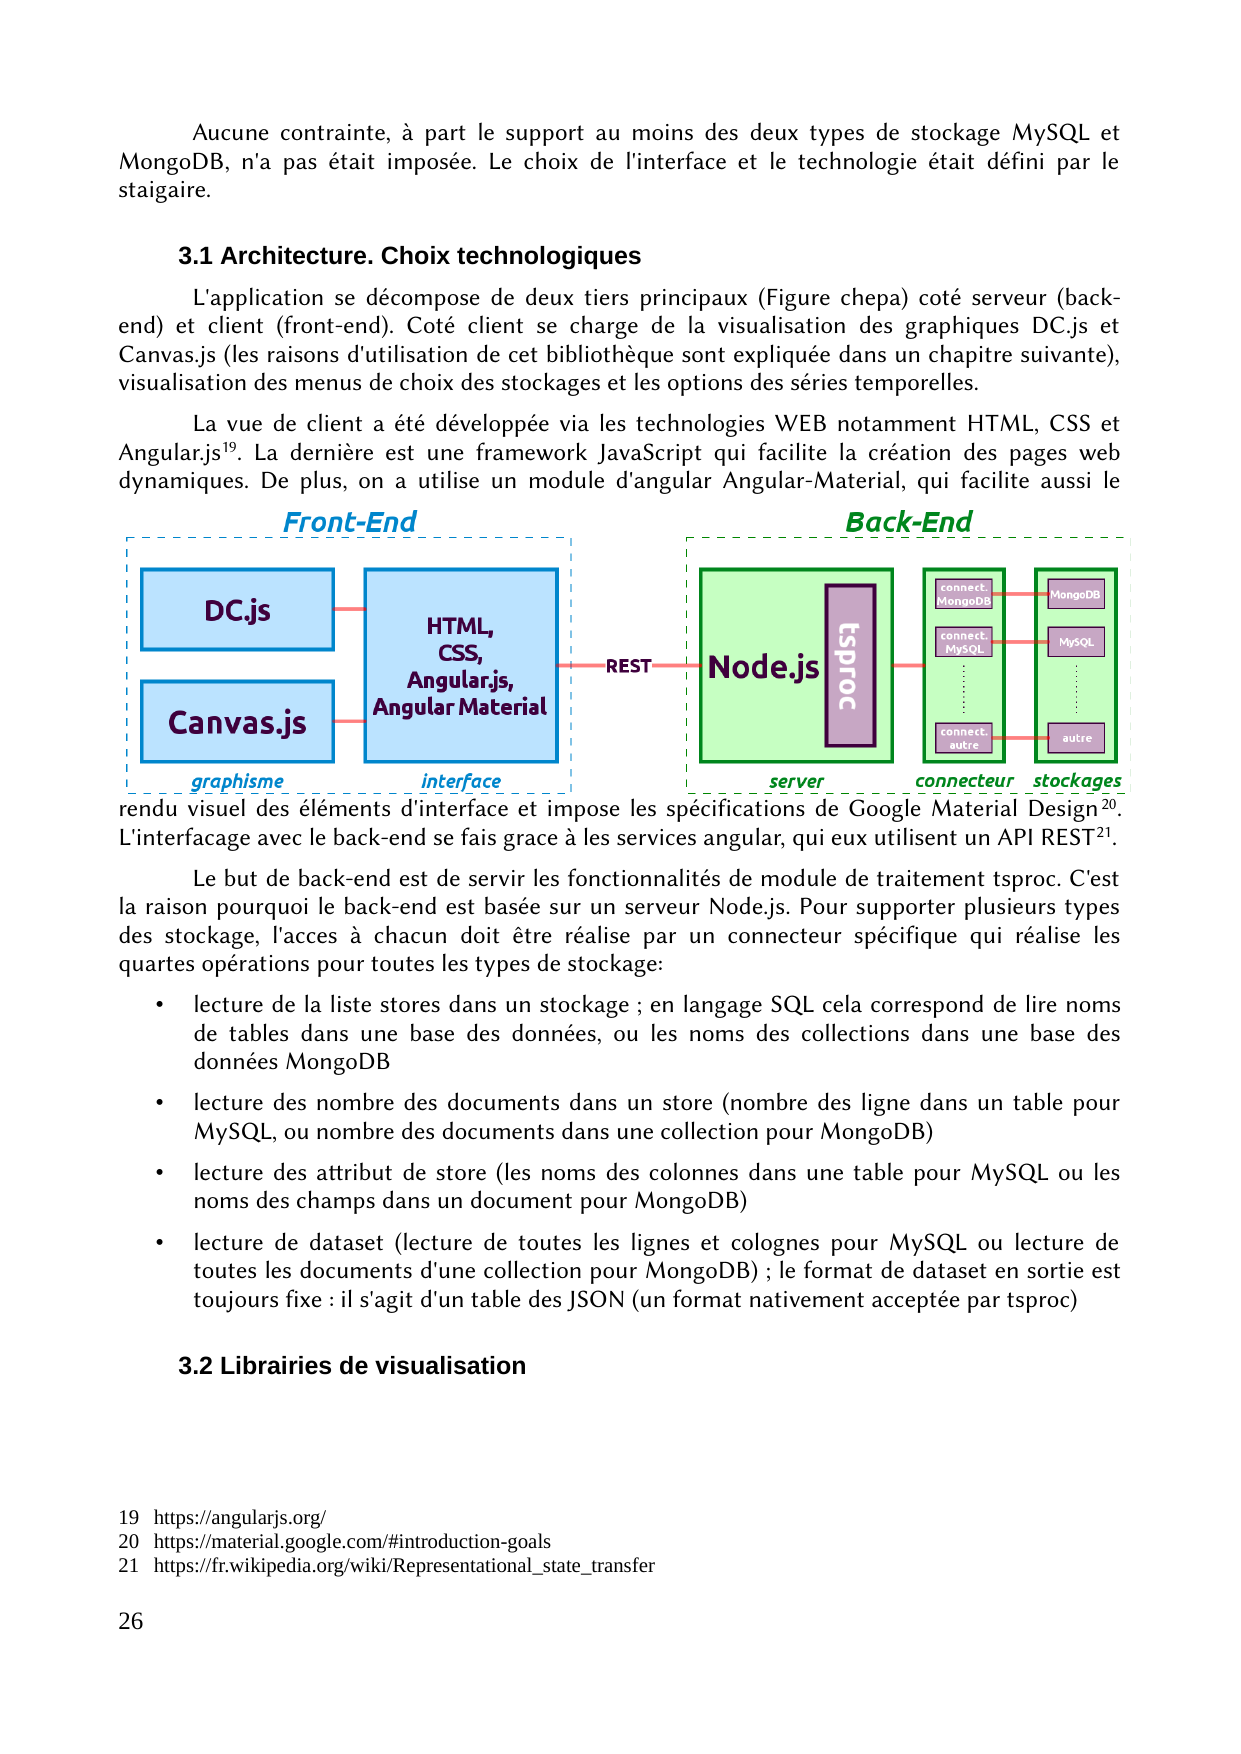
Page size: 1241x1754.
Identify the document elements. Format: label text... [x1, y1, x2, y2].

text https://material.google.com/#introduction-goals [118, 1529, 1122, 1553]
list lecture des nombre des documents dans un store (nombre des ligne dans un table pour MySQL, ou nombre des documents dans une collection pour MongoDB) [156, 1088, 1122, 1145]
text Le but de back-end est de servir les fonctionnalités de module de traitement tsproc. C'est la raison pourquoi le back-end est basée sur un serveur Node.js. Pour supporter plusieurs types des stockage, l'acces à chacun doit être réalise par un connecteur spécifique qui réalise les quartes opérations pour toutes les types de stockage: [118, 863, 1122, 978]
picture [405, 520, 410, 528]
subtitle Architecture. Choix technologiques [118, 241, 1122, 270]
text La vue de client a été développée via les technologies WEB notamment HTML, CSS et Angular.js. La dernière est une framework JavaScript qui facilite la création des pages web dynamiques. De plus, on a utilise un module d'angular Angular-Material, qui facilite aussi le rendu visuel des éléments d'interface et impose les spécifications de Google Material Design. L'interfacage avec le back-end se fais grace à les services angular, qui eux utilisent un API REST. [118, 409, 1122, 851]
subtitle Librairies de visualisation [118, 1351, 1122, 1379]
text L'application se décompose de deux tiers principaux (Figure chepa) coté serveur (back-end) et client (front-end). Coté client se charge de la visualisation des graphiques DC.js et Canvas.js (les raisons d'utilisation de cet bibliothèque sont expliquée dans un chapitre suivante), visualisation des menus de choix des stockages et les options des séries temporelles. [118, 282, 1122, 397]
text Aucune contrainte, à part le support au moins des deux types de stockage MySQL et MongoDB, n'a pas était imposée. Le choix de l'interface et le technologie était défini par le staigaire. [118, 118, 1122, 204]
text https://fr.wikipedia.org/wiki/Representational_state_transfer [118, 1553, 1122, 1577]
list lecture de dataset (lecture de toutes les lignes et colognes pour MySQL ou lecture de toutes les documents d'une collection pour MongoDB) ; le format de dataset en sortie est toujours fixe : il s'agit d'un table des JSON (un format nativement acceptée par tsproc) [156, 1227, 1122, 1313]
text https://angularjs.org/ [118, 1505, 1122, 1529]
list lecture de la liste stores dans un stockage ; en langage SQL cela correspond de lire noms de tables dans une base des données, ou les noms des collections dans une base des données MongoDB [156, 990, 1122, 1076]
list lecture des attribut de store (les noms des colonnes dans une table pour MySQL ou les noms des champs dans un document pour MongoDB) [156, 1158, 1122, 1215]
picture [126, 510, 1130, 794]
